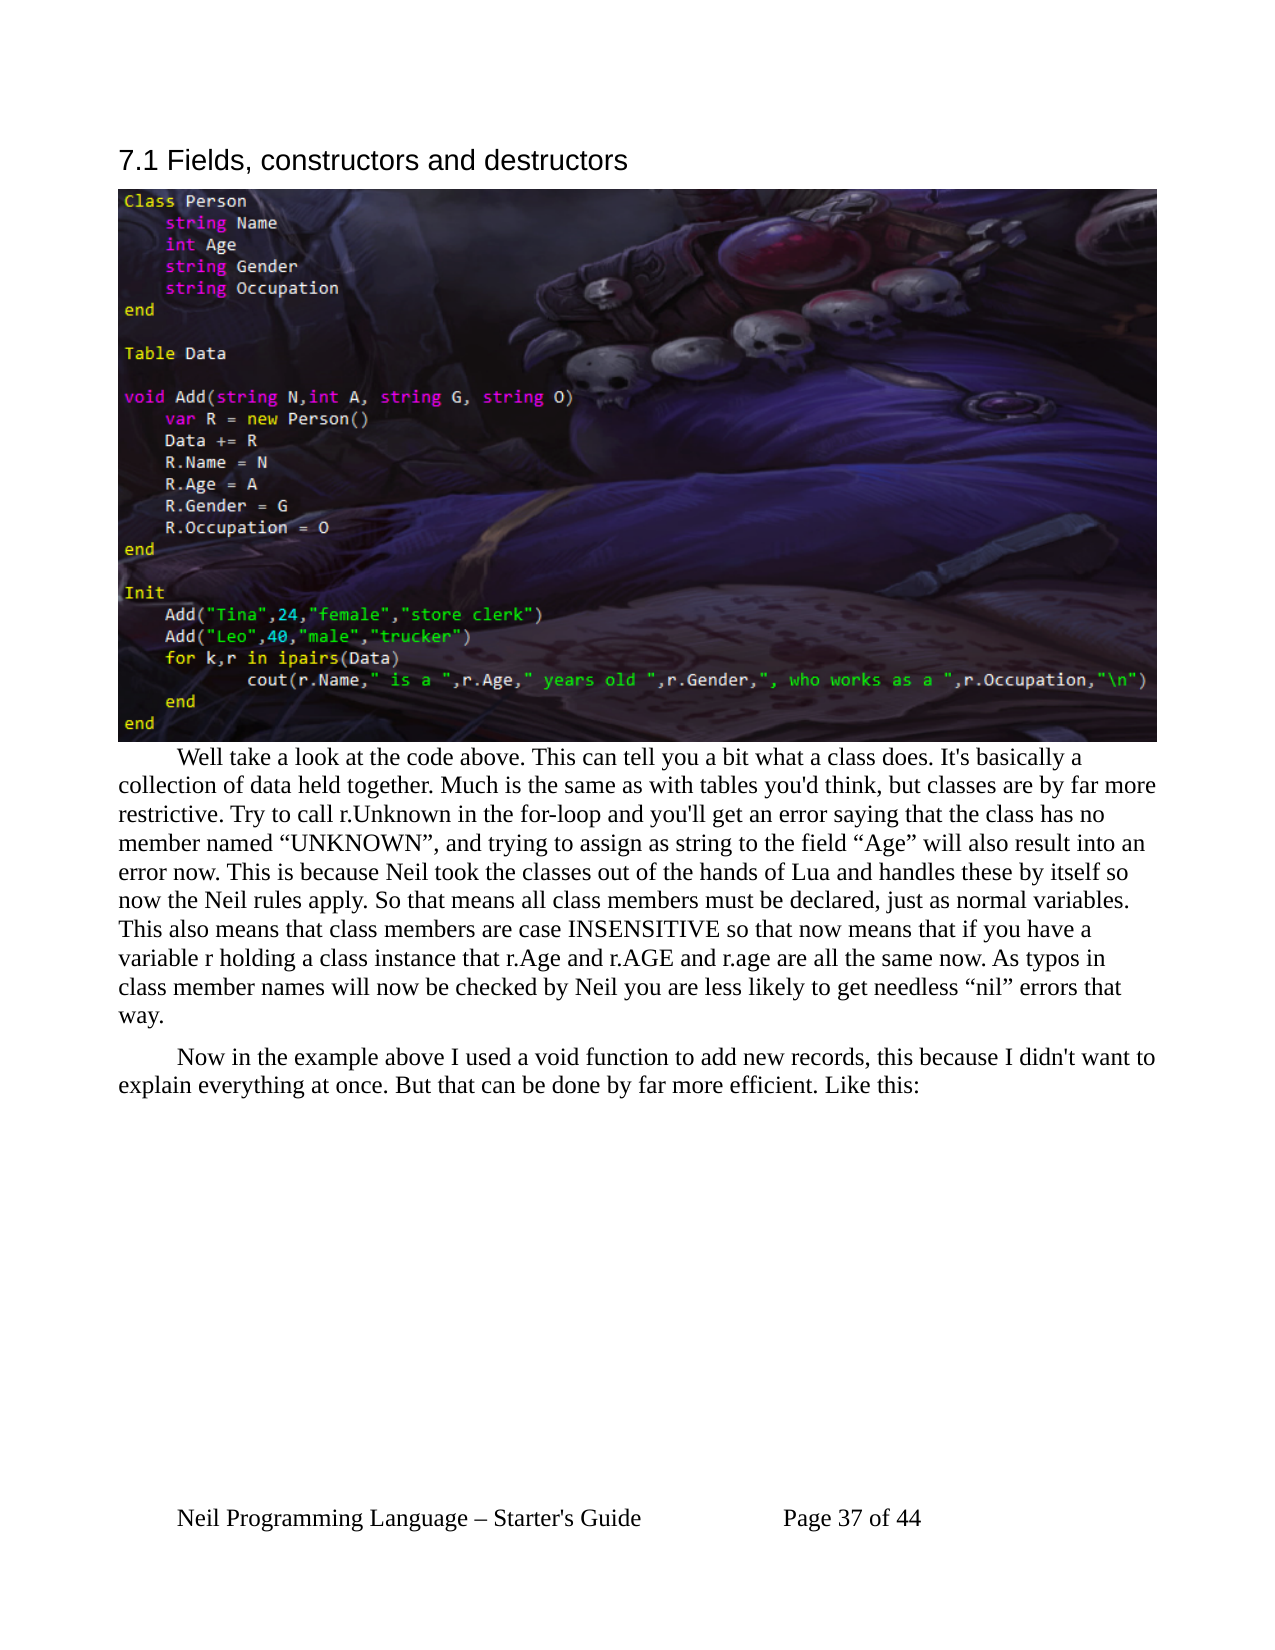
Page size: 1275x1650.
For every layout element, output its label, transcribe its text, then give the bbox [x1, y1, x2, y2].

subtitle 7.1 Fields, constructors and destructors [118, 143, 1157, 177]
picture [118, 189, 1157, 742]
text Well take a look at the code above. This can tell you a bit what a class does. It's basically a collection of data held together. Much is the same as with tables you'd think, but classes are by far more restrictive. Try to call r.Unknown in the for-loop and you'll get an error saying that the class has no member named “UNKNOWN”, and trying to assign as string to the field “Age” will also result into an error now. This is because Neil took the classes out of the hands of Lua and handles these by itself so now the Neil rules apply. So that means all class members must be declared, just as normal variables. This also means that class members are case INSENSITIVE so that now means that if you have a variable r holding a class instance that r.Age and r.AGE and r.age are all the same now. As typos in class member names will now be checked by Neil you are less likely to get needless “nil” errors that way. [118, 742, 1157, 1029]
text Now in the example above I used a void function to add new records, this because I didn't want to explain everything at once. But that can be done by far more efficient. Like this: [118, 1042, 1157, 1099]
